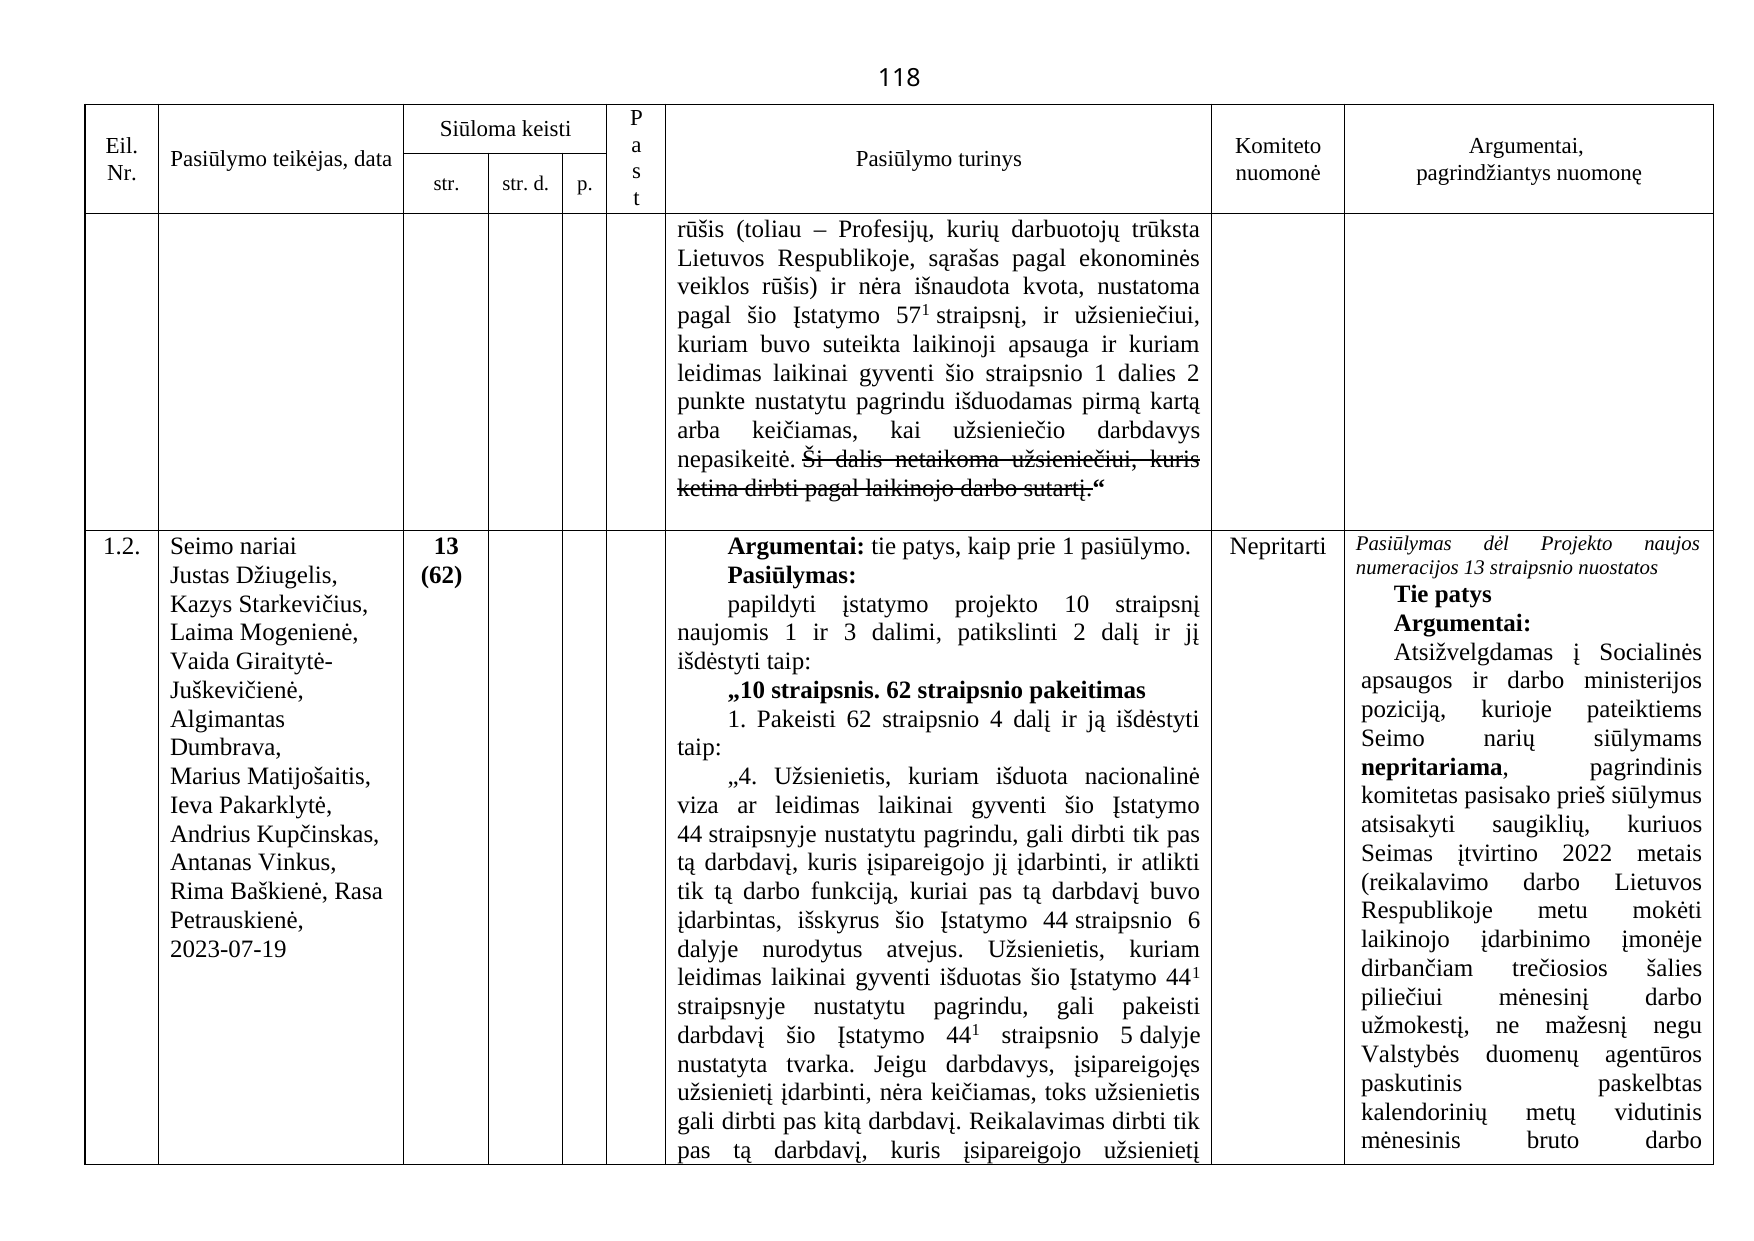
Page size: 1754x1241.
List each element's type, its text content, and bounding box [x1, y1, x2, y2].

table_cell [86, 214, 158, 530]
table_header Komiteto nuomonė [1212, 105, 1344, 213]
table_cell [489, 214, 562, 530]
table_cell str. d. [489, 154, 562, 213]
table_cell [404, 214, 488, 530]
table_cell Argumentai: tie patys, kaip prie 1 pasiūlymo. Pasiūlymas: papildyti įstatymo projekto 10 straipsnį naujomis 1 ir 3 dalimi, patikslinti 2 dalį ir jį išdėstyti taip: „10 straipsnis. 62 straipsnio pakeitimas 1. Pakeisti 62 straipsnio 4 dalį ir ją išdėstyti taip: „4. Užsienietis, kuriam išduota nacionalinė viza ar leidimas laikinai gyventi šio Įstatymo 44 straipsnyje nustatytu pagrindu, gali dirbti tik pas tą darbdavį, kuris įsipareigojo jį įdarbinti, ir atlikti tik tą darbo funkciją, kuriai pas tą darbdavį buvo įdarbintas, išskyrus šio Įstatymo 44 straipsnio 6 dalyje nurodytus atvejus. Užsienietis, kuriam leidimas laikinai gyventi išduotas šio Įstatymo 441 straipsnyje nustatytu pagrindu, gali pakeisti darbdavį šio Įstatymo 441 straipsnio 5 dalyje nustatyta tvarka. Jeigu darbdavys, įsipareigojęs užsienietį įdarbinti, nėra keičiamas, toks užsienietis gali dirbti pas kitą darbdavį. Reikalavimas dirbti tik pas tą darbdavį, kuris įsipareigojo užsienietį [666, 531, 1211, 1164]
table_cell [607, 531, 665, 1164]
table_header Eil. Nr. [86, 105, 158, 213]
table_cell Seimo nariai Justas Džiugelis, Kazys Starkevičius, Laima Mogenienė, Vaida Giraitytė-Juškevičienė, Algimantas Dumbrava, Marius Matijošaitis, Ieva Pakarklytė, Andrius Kupčinskas, Antanas Vinkus, Rima Baškienė, Rasa Petrauskienė, 2023-07-19 [159, 531, 403, 1164]
table_header Siūloma keisti [404, 105, 606, 153]
table_header Pastabos [607, 105, 665, 213]
table_cell [1212, 214, 1344, 530]
table_cell str. [404, 154, 488, 213]
table_cell [1345, 214, 1713, 530]
table_cell [607, 214, 665, 530]
table_cell [563, 531, 606, 1164]
table_cell rūšis (toliau – Profesijų, kurių darbuotojų trūksta Lietuvos Respublikoje, sąrašas pagal ekonominės veiklos rūšis) ir nėra išnaudota kvota, nustatoma pagal šio Įstatymo 571 straipsnį, ir užsieniečiui, kuriam buvo suteikta laikinoji apsauga ir kuriam leidimas laikinai gyventi šio straipsnio 1 dalies 2 punkte nustatytu pagrindu išduodamas pirmą kartą arba keičiamas, kai užsieniečio darbdavys nepasikeitė. Ši dalis netaikoma užsieniečiui, kuris ketina dirbti pagal laikinojo darbo sutartį.“ [666, 214, 1211, 530]
table_cell [563, 214, 606, 530]
table_header Pasiūlymo turinys [666, 105, 1211, 213]
table_cell Nepritarti [1212, 531, 1344, 1164]
table_cell 1.2. [86, 531, 158, 1164]
table_cell [159, 214, 403, 530]
table_cell Pasiūlymas dėl Projekto naujos numeracijos 13 straipsnio nuostatos Tie patys Argumentai: Atsižvelgdamas į Socialinės apsaugos ir darbo ministerijos poziciją, kurioje pateiktiems Seimo narių siūlymams nepritariama, pagrindinis komitetas pasisako prieš siūlymus atsisakyti saugiklių, kuriuos Seimas įtvirtino 2022 metais (reikalavimo darbo Lietuvos Respublikoje metu mokėti laikinojo įdarbinimo įmonėje dirbančiam trečiosios šalies piliečiui mėnesinį darbo užmokestį, ne mažesnį negu Valstybės duomenų agentūros paskutinis paskelbtas kalendorinių metų vidutinis mėnesinis bruto darbo [1345, 531, 1713, 1164]
table_header Argumentai, pagrindžiantys nuomonę [1345, 105, 1713, 213]
table_cell 13 (62) [404, 531, 488, 1164]
table_cell [489, 531, 562, 1164]
table_header Pasiūlymo teikėjas, data [159, 105, 403, 213]
table_cell p. [563, 154, 606, 213]
